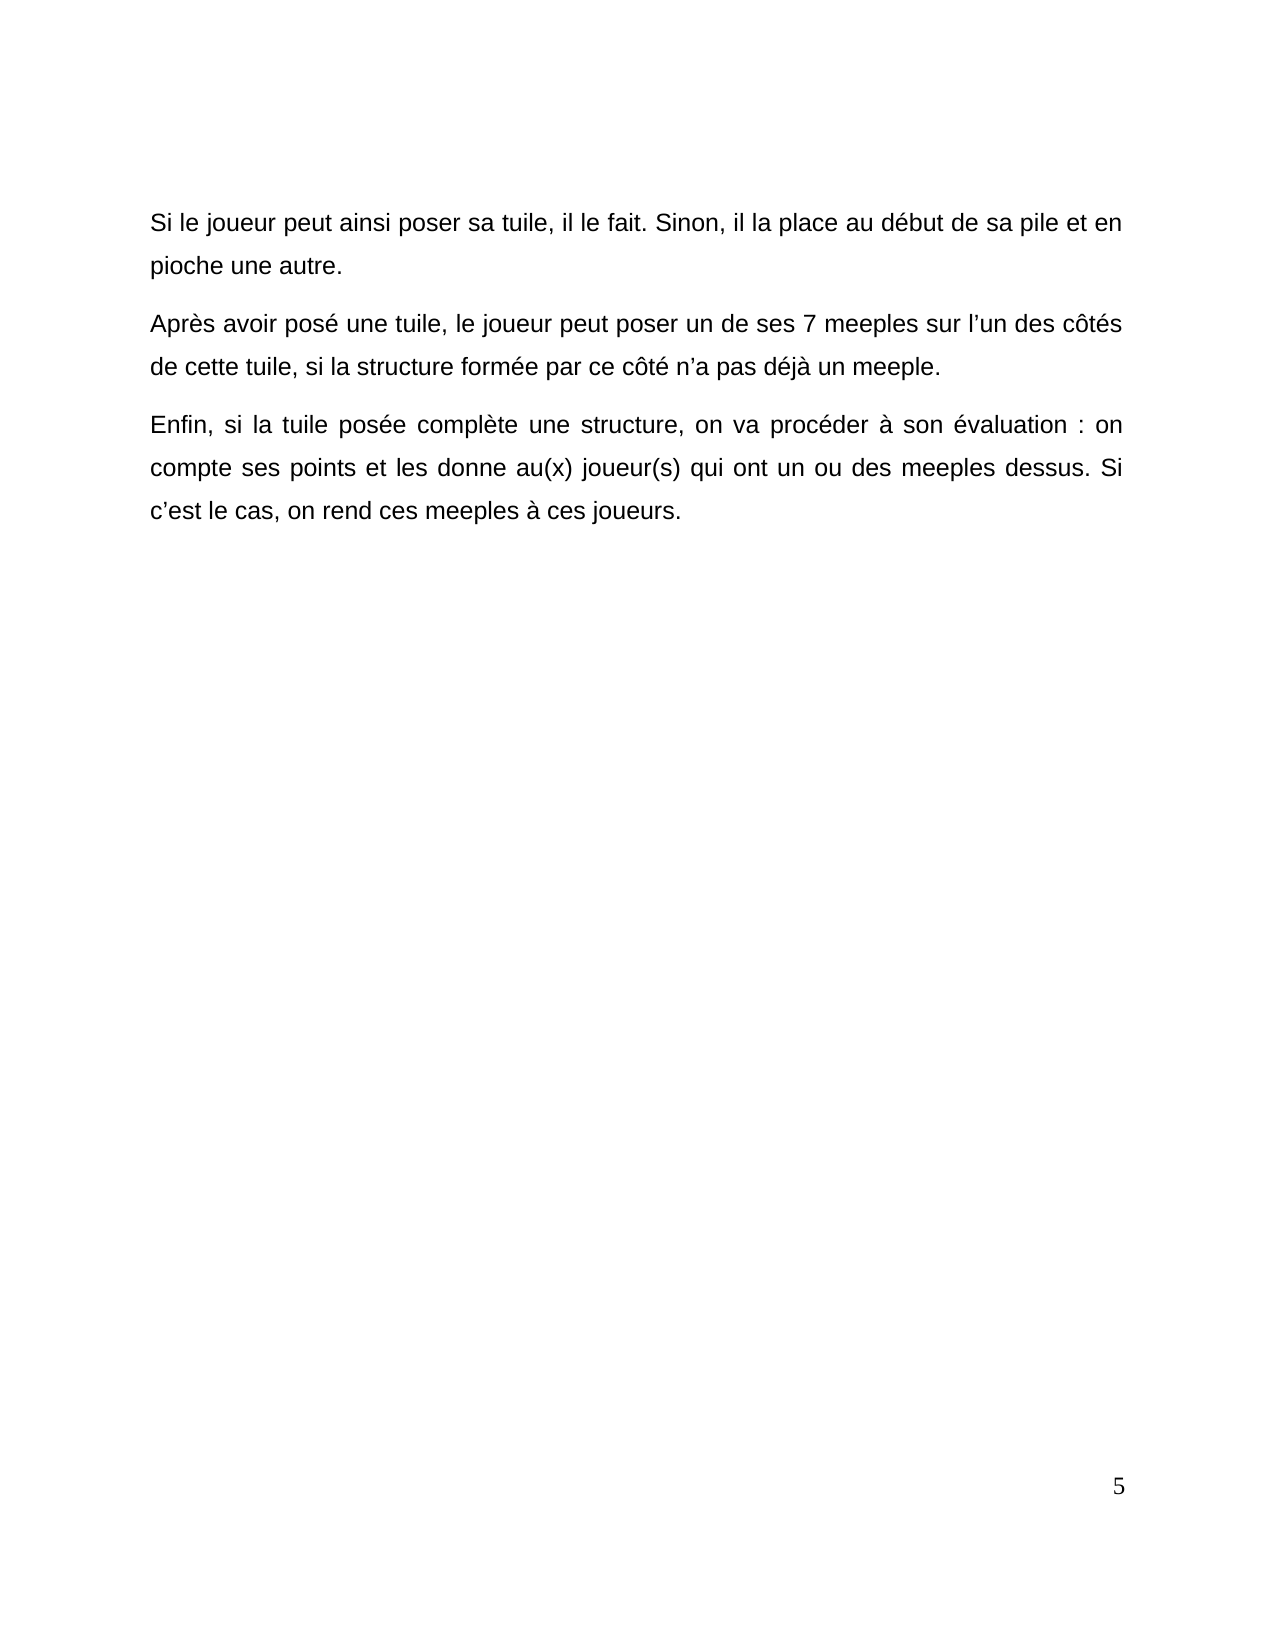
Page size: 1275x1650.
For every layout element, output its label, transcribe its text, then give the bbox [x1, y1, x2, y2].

text Enfin, si la tuile posée complète une structure, on va procéder à son évaluation : on compte ses points et les donne au(x) joueur(s) qui ont un ou des meeples dessus. Si c’est le cas, on rend ces meeples à ces joueurs. [150, 410, 1125, 525]
text Si le joueur peut ainsi poser sa tuile, il le fait. Sinon, il la place au début de sa pile et en pioche une autre. [150, 208, 1125, 280]
text Après avoir posé une tuile, le joueur peut poser un de ses 7 meeples sur l’un des côtés de cette tuile, si la structure formée par ce côté n’a pas déjà un meeple. [150, 309, 1125, 381]
